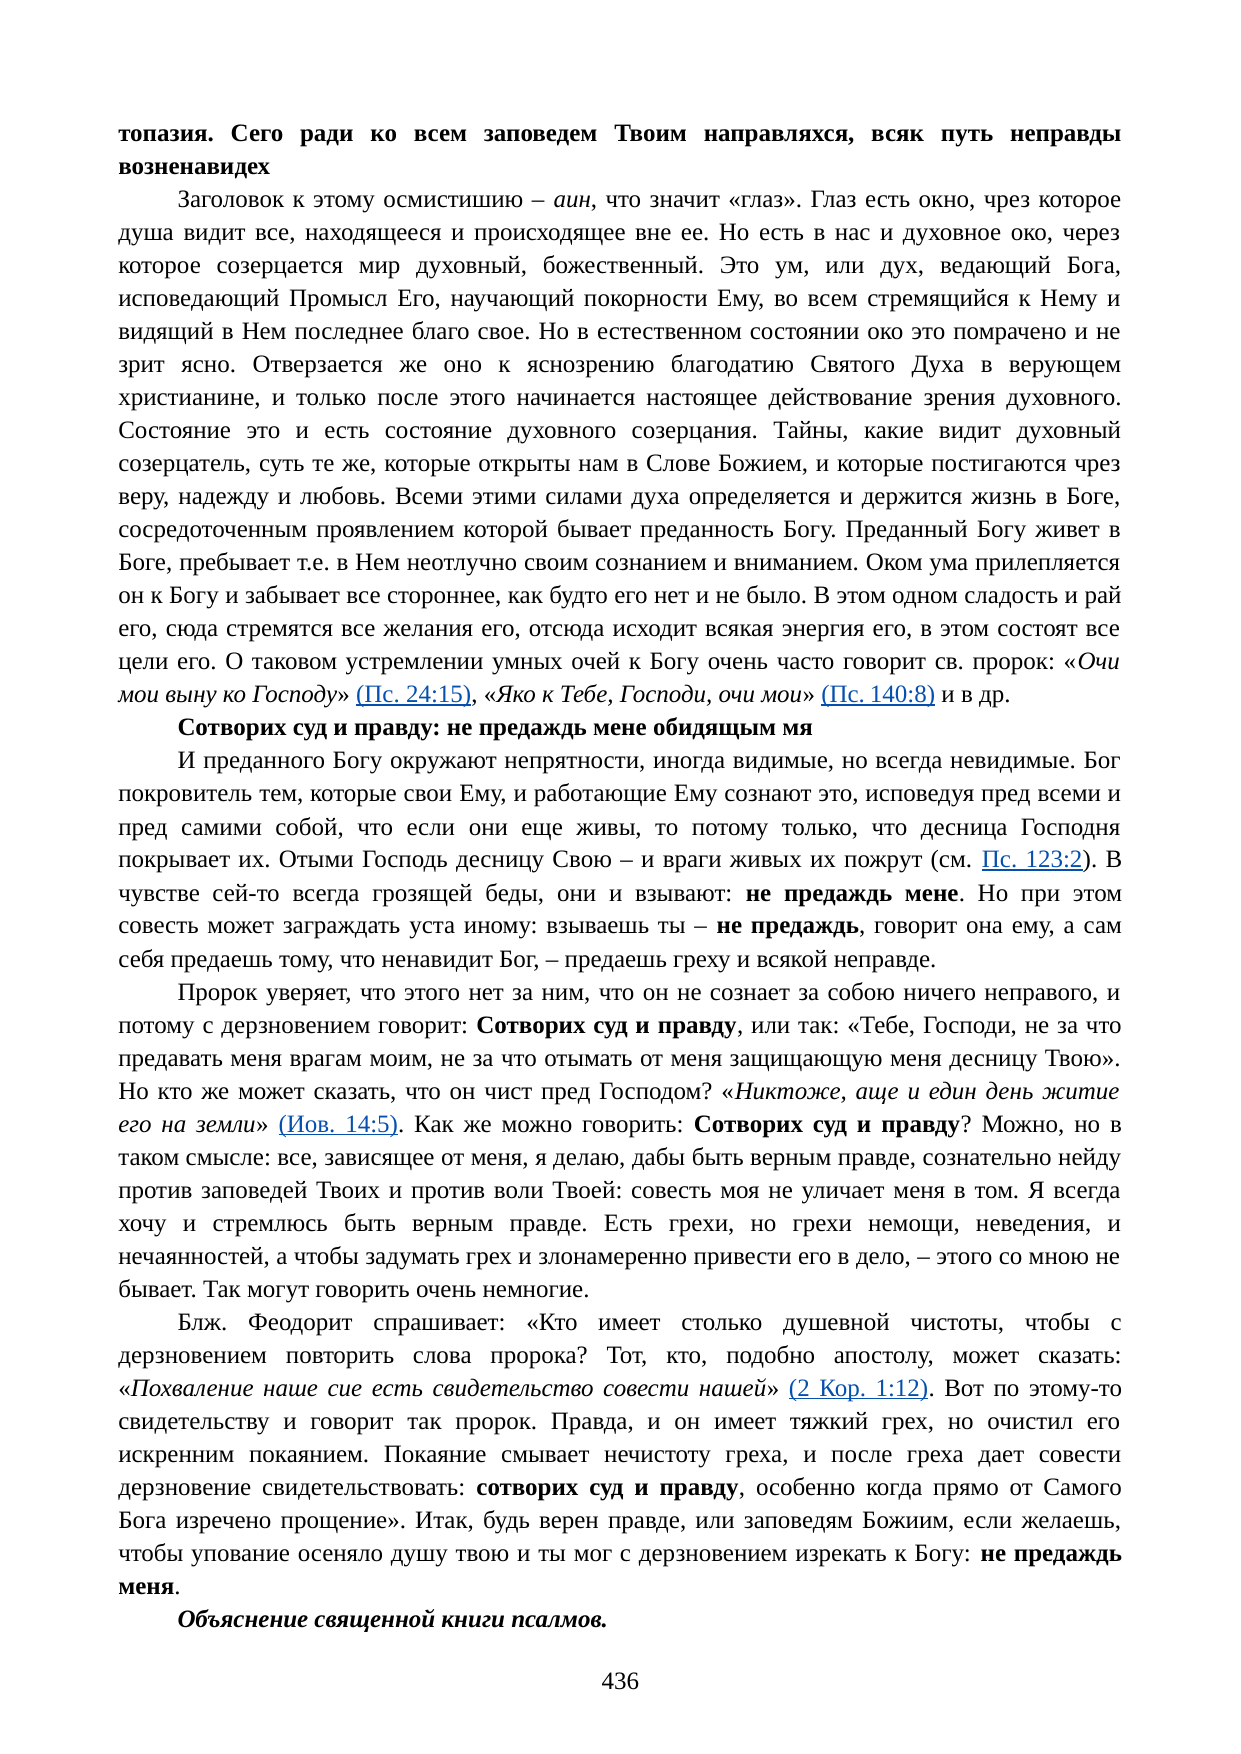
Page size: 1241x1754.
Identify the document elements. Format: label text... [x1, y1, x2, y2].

text Блж. Феодорит спрашивает: «Кто имеет столько душевной чистоты, чтобы с дерзновением повторить слова пророка? Тот, кто, подобно апостолу, может сказать: «Похваление наше сие есть свидетельство совести нашей» (2 Кор. 1:12). Вот по этому-то свидетельству и говорит так пророк. Правда, и он имеет тяжкий грех, но очистил его искренним покаянием. Покаяние смывает нечистоту греха, и после греха дает совести дерзновение свидетельствовать: сотворих суд и правду, особенно когда прямо от Самого Бога изречено прощение». Итак, будь верен правде, или заповедям Божиим, если желаешь, чтобы упование осеняло душу твою и ты мог с дерзновением изрекать к Богу: не предаждь меня. [118, 1307, 1122, 1600]
text Сотворих суд и правду: не предаждь мене обидящым мя [118, 712, 1122, 741]
text топазия. Сего ради ко всем заповедем Твоим направляхся, всяк путь неправды возненавидех [118, 118, 1122, 180]
text Заголовок к этому осмистишию – аин, что значит «глаз». Глаз есть окно, чрез которое душа видит все, находящееся и происходящее вне ее. Но есть в нас и духовное око, через которое созерцается мир духовный, божественный. Это ум, или дух, ведающий Бога, исповедающий Промысл Его, научающий покорности Ему, во всем стремящийся к Нему и видящий в Нем последнее благо свое. Но в естественном состоянии око это помрачено и не зрит ясно. Отверзается же оно к яснозрению благодатию Святого Духа в верующем христианине, и только после этого начинается настоящее действование зрения духовного. Состояние это и есть состояние духовного созерцания. Тайны, какие видит духовный созерцатель, суть те же, которые открыты нам в Слове Божием, и которые постигаются чрез веру, надежду и любовь. Всеми этими силами духа определяется и держится жизнь в Боге, сосредоточенным проявлением которой бывает преданность Богу. Преданный Богу живет в Боге, пребывает т.е. в Нем неотлучно своим сознанием и вниманием. Оком ума прилепляется он к Богу и забывает все стороннее, как будто его нет и не было. В этом одном сладость и рай его, сюда стремятся все желания его, отсюда исходит всякая энергия его, в этом состоят все цели его. О таковом устремлении умных очей к Богу очень часто говорит св. пророк: «Очи мои выну ко Господу» (Пс. 24:15), «Яко к Тебе, Господи, очи мои» (Пс. 140:8) и в др. [118, 184, 1122, 708]
text И преданного Богу окружают непрятности, иногда видимые, но всегда невидимые. Бог покровитель тем, которые свои Ему, и работающие Ему сознают это, исповедуя пред всеми и пред самими собой, что если они еще живы, то потому только, что десница Господня покрывает их. Отыми Господь десницу Свою – и враги живых их пожрут (см. Пс. 123:2). В чувстве сей-то всегда грозящей беды, они и взывают: не предаждь мене. Но при этом совесть может заграждать уста иному: взываешь ты – не предаждь, говорит она ему, а сам себя предаешь тому, что ненавидит Бог, – предаешь греху и всякой неправде. [118, 746, 1122, 972]
text Объяснение священной книги псалмов. [118, 1604, 1122, 1633]
text Пророк уверяет, что этого нет за ним, что он не сознает за собою ничего неправого, и потому с дерзновением говорит: Сотворих суд и правду, или так: «Тебе, Господи, не за что предавать меня врагам моим, не за что отымать от меня защищающую меня десницу Твою». Но кто же может сказать, что он чист пред Господом? «Никтоже, аще и един день житие его на земли» (Иов. 14:5). Как же можно говорить: Сотворих суд и правду? Можно, но в таком смысле: все, зависящее от меня, я делаю, дабы быть верным правде, сознательно нейду против заповедей Твоих и против воли Твоей: совесть моя не уличает меня в том. Я всегда хочу и стремлюсь быть верным правде. Есть грехи, но грехи немощи, неведения, и нечаянностей, а чтобы задумать грех и злонамеренно привести его в дело, – этого со мною не бывает. Так могут говорить очень немногие. [118, 977, 1122, 1303]
